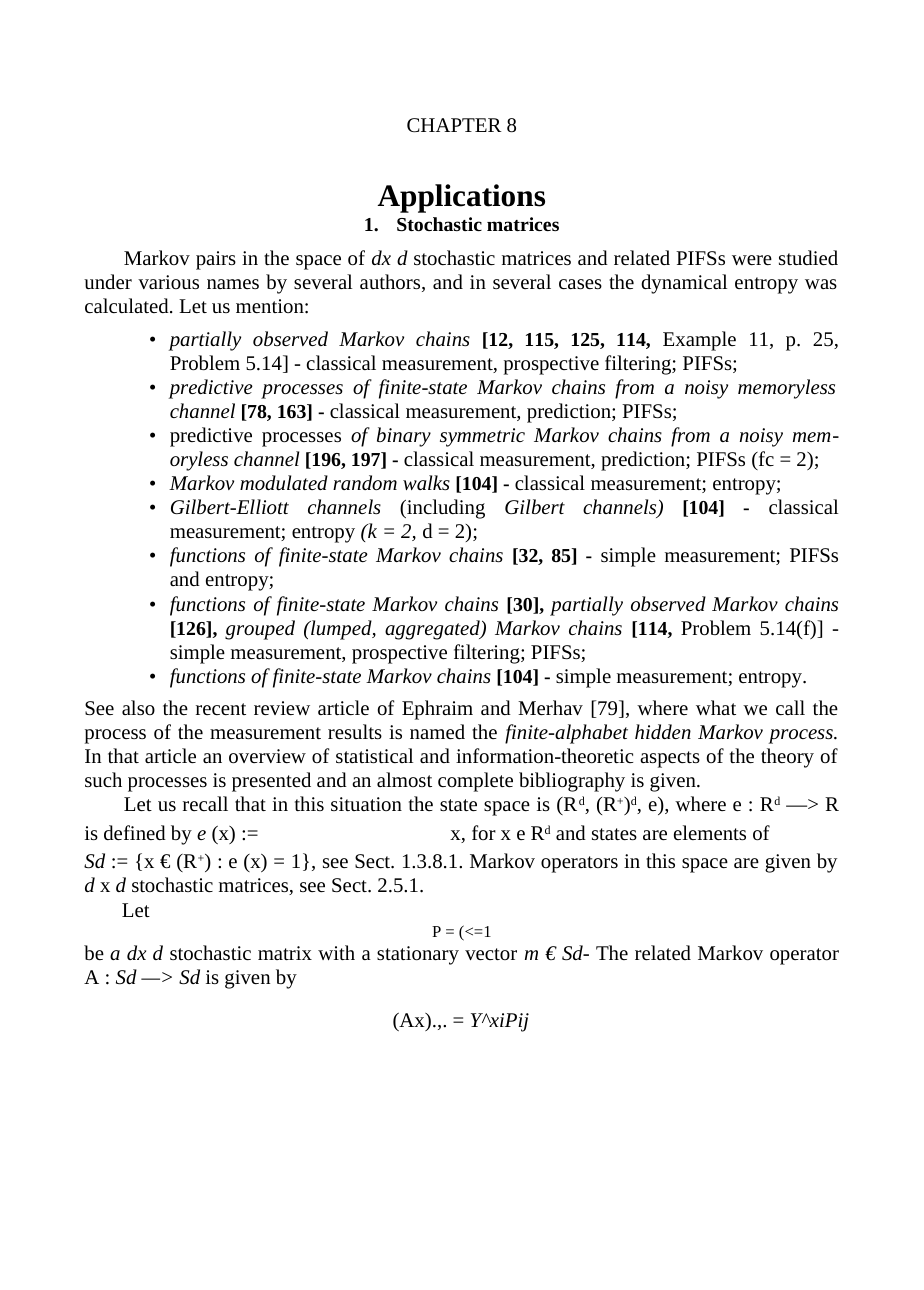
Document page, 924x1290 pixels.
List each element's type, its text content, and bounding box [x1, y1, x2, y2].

subtitle 1. Stochastic matrices [84, 213, 839, 236]
text be a dx d stochastic matrix with a stationary vector m € Sd- The related Markov operator A : Sd —> Sd is given by [84, 941, 839, 989]
list Gilbert-Elliott channels (including Gilbert channels) [104] - classical measurement; entropy (k = 2, d = 2); [149, 495, 839, 543]
text Let [84, 897, 839, 922]
text (Ax).,. = Y^xiPij [84, 1008, 839, 1032]
list partially observed Markov chains [12, 115, 125, 114, Example 11, p. 25, Problem 5.14] - classical measurement, prospective filtering; PIFSs; [149, 327, 839, 375]
list functions of finite-state Markov chains [104] - simple measurement; entropy. [149, 664, 839, 688]
list functions of finite-state Markov chains [32, 85] - simple measurement; PIFSs and entropy; [149, 543, 839, 591]
text See also the recent review article of Ephraim and Merhav [79], where what we call the process of the measurement results is named the finite-alphabet hidden Markov process. In that article an overview of statistical and information-theoretic aspects of the theory of such processes is presented and an almost complete bibliography is given. [84, 696, 839, 792]
text CHAPTER 8 [84, 113, 839, 137]
list predictive processes of finite-state Markov chains from a noisy memoryless channel [78, 163] - classical measurement, prediction; PIFSs; [149, 375, 839, 423]
text Sd := {x € (R+) : e (x) = 1}, see Sect. 1.3.8.1. Markov operators in this space are given by d x d stochastic matrices, see Sect. 2.5.1. [84, 849, 839, 897]
subtitle Applications [84, 177, 839, 213]
list Markov modulated random walks [104] - classical measurement; entropy; [149, 471, 839, 495]
text Markov pairs in the space of dx d stochastic matrices and related PIFSs were studied under various names by several authors, and in several cases the dynamical entropy was calculated. Let us mention: [84, 246, 839, 318]
list functions of finite-state Markov chains [30], partially observed Mar­kov chains [126], grouped (lumped, aggregated) Markov chains [114, Problem 5.14(f)] - simple measurement, prospective filtering; PIFSs; [149, 591, 839, 664]
text Let us recall that in this situation the state space is (Rd, (R+)d, e), where e : Rd —> R is defined by e (x) := x, for x e Rd and states are elements of [84, 792, 839, 845]
text P = (<=1 [84, 922, 839, 941]
list predictive processes of binary symmetric Markov chains from a noisy mem­oryless channel [196, 197] - classical measurement, prediction; PIFSs (fc = 2); [149, 423, 839, 471]
